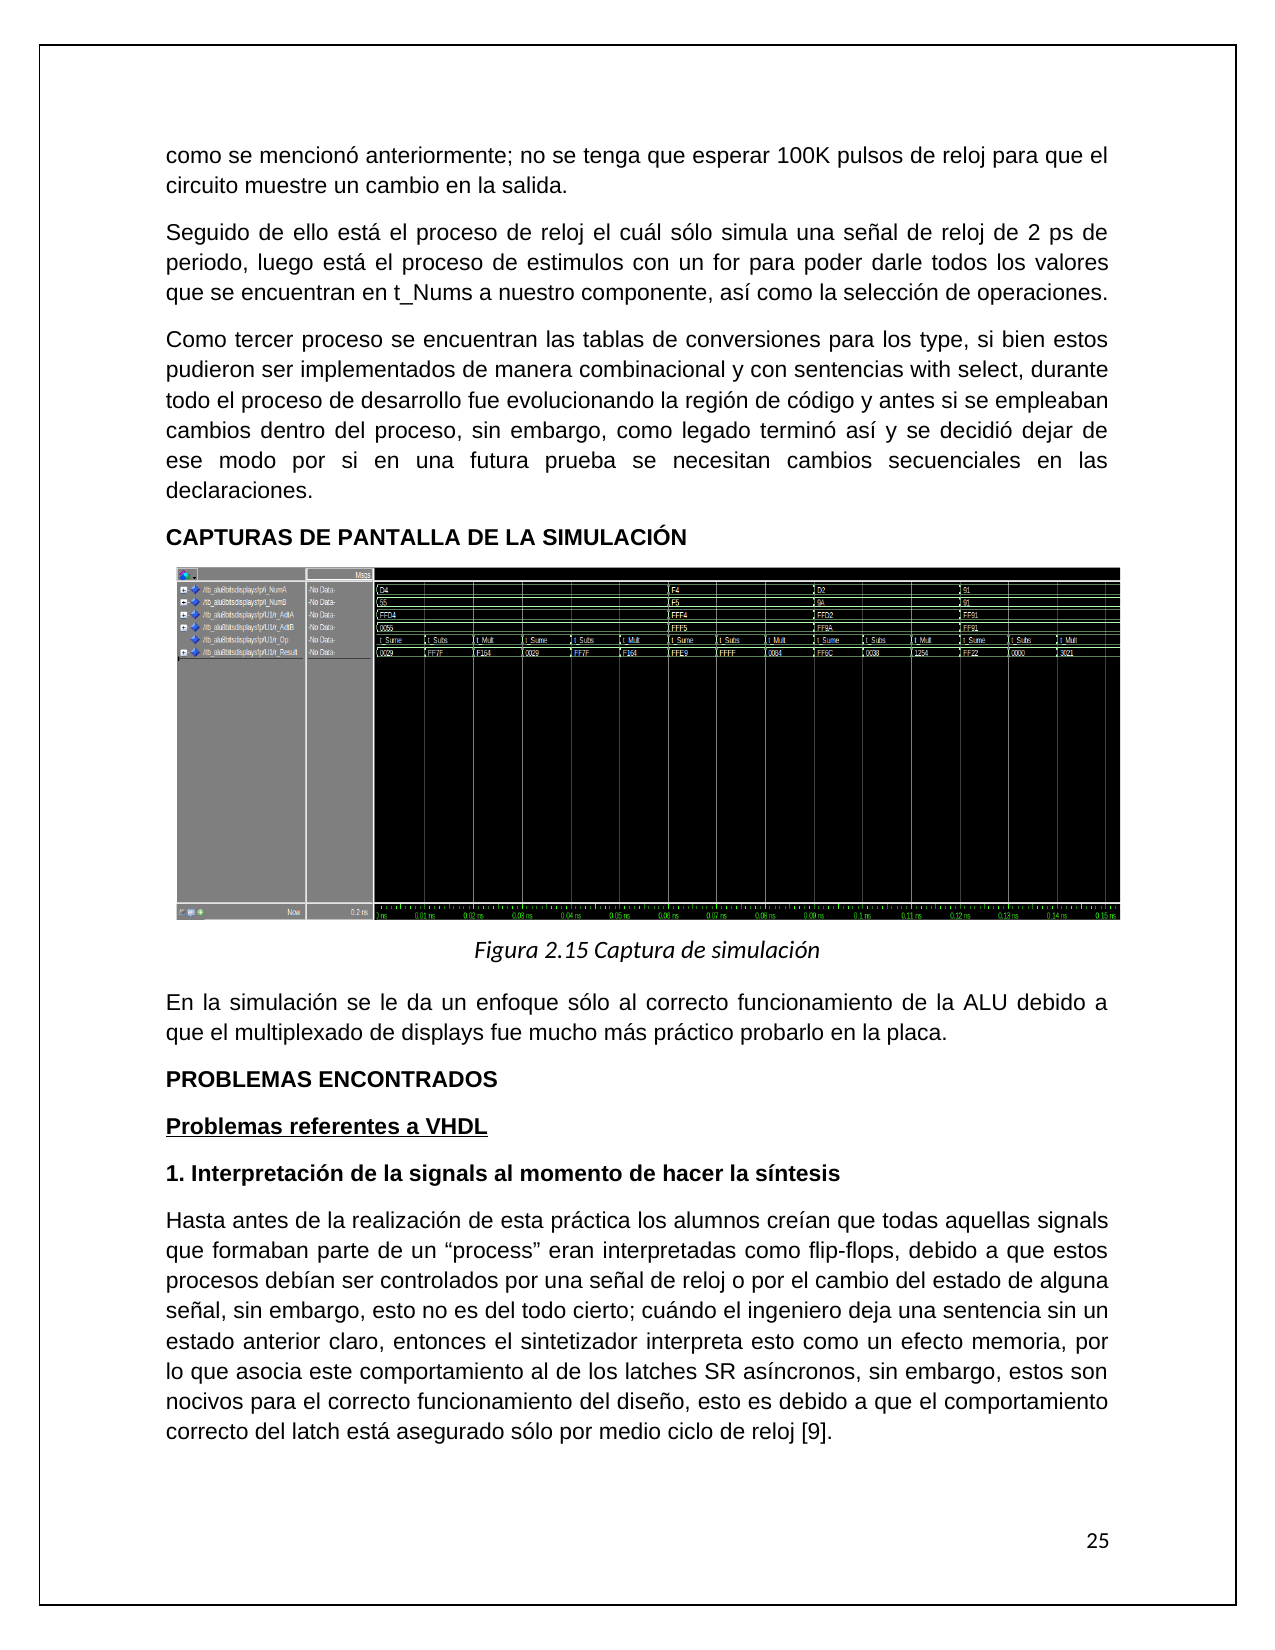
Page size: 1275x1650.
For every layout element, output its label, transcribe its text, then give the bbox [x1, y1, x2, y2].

text como se mencionó anteriormente; no se tenga que esperar 100K pulsos de reloj para que el circuito muestre un cambio en la salida. [166, 142, 1109, 198]
text Como tercer proceso se encuentran las tablas de conversiones para los type, si bien estos pudieron ser implementados de manera combinacional y con sentencias with select, durante todo el proceso de desarrollo fue evolucionando la región de código y antes si se empleaban cambios dentro del proceso, sin embargo, como legado terminó así y se decidió dejar de ese modo por si en una futura prueba se necesitan cambios secuenciales en las declaraciones. [166, 326, 1109, 504]
text Hasta antes de la realización de esta práctica los alumnos creían que todas aquellas signals que formaban parte de un “process” eran interpretadas como flip-flops, debido a que estos procesos debían ser controlados por una señal de reloj o por el cambio del estado de alguna señal, sin embargo, esto no es del todo cierto; cuándo el ingeniero deja una sentencia sin un estado anterior claro, entonces el sintetizador interpreta esto como un efecto memoria, por lo que asocia este comportamiento al de los latches SR asíncronos, sin embargo, estos son nocivos para el correcto funcionamiento del diseño, esto es debido a que el comportamiento correcto del latch está asegurado sólo por medio ciclo de reloj [9]. [166, 1207, 1109, 1445]
text Problemas referentes a VHDL [166, 1113, 1109, 1139]
text 1. Interpretación de la signals al momento de hacer la síntesis [166, 1160, 1109, 1186]
text PROBLEMAS ENCONTRADOS [166, 1066, 1109, 1093]
text Seguido de ello está el proceso de reloj el cuál sólo simula una señal de reloj de 2 ps de periodo, luego está el proceso de estimulos con un for para poder darle todos los valores que se encuentran en t_Nums a nuestro componente, así como la selección de operaciones. [166, 219, 1109, 306]
text CAPTURAS DE PANTALLA DE LA SIMULACIÓN [166, 524, 1109, 551]
text Figura 2.15 Captura de simulación [177, 920, 1120, 965]
text En la simulación se le da un enfoque sólo al correcto funcionamiento de la ALU debido a que el multiplexado de displays fue mucho más práctico probarlo en la placa. [166, 920, 1109, 1046]
picture [176, 567, 1121, 920]
